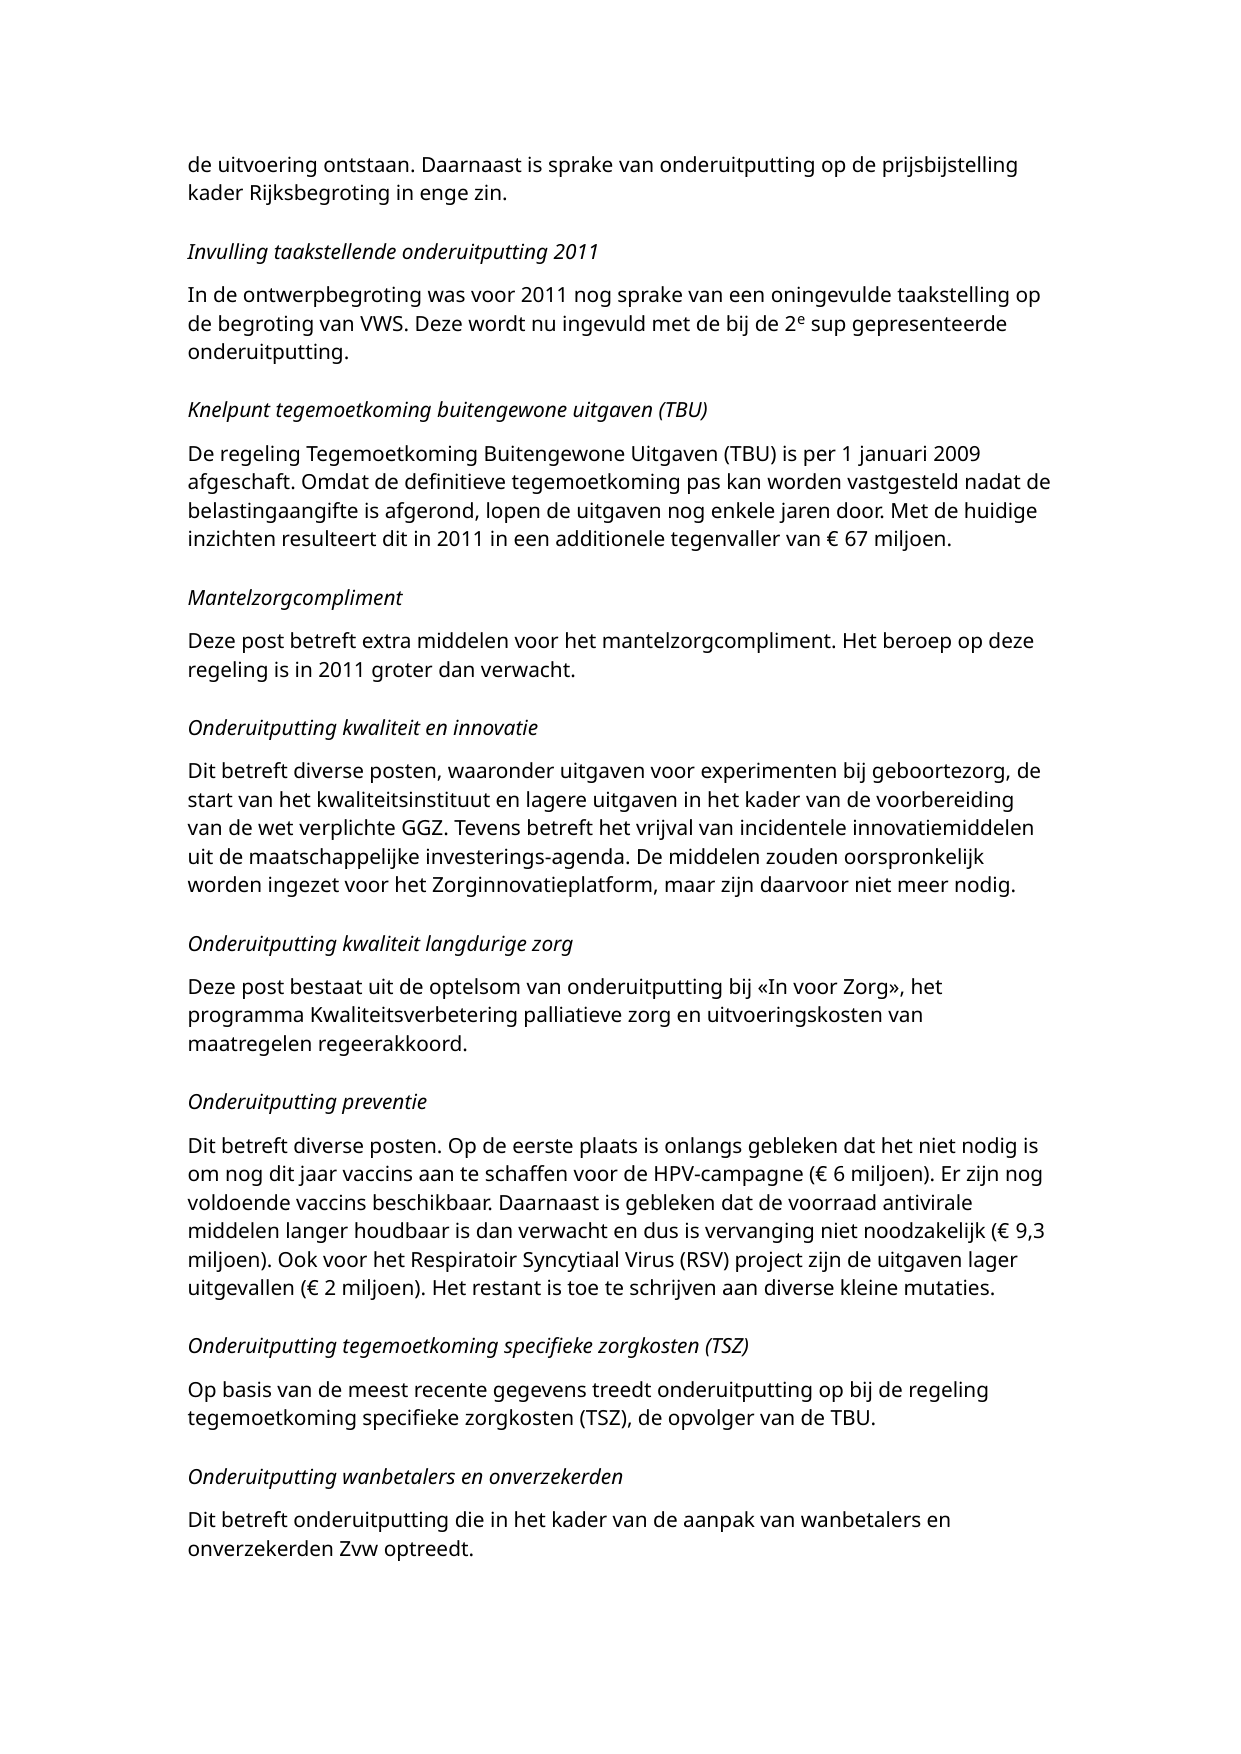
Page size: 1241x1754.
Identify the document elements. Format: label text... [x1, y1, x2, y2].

text Dit betreft onderuitputting die in het kader van de aanpak van wanbetalers en onverzekerden Zvw optreedt. [187, 1505, 1053, 1562]
text Onderuitputting preventie [187, 1087, 1053, 1116]
text Knelpunt tegemoetkoming buitengewone uitgaven (TBU) [187, 396, 1053, 424]
text Onderuitputting kwaliteit langdurige zorg [187, 929, 1053, 957]
text In de ontwerpbegroting was voor 2011 nog sprake van een oningevulde taakstelling op de begroting van VWS. Deze wordt nu ingevuld met de bij de 2e sup gepresenteerde onderuitputting. [187, 280, 1053, 366]
text Deze post bestaat uit de optelsom van onderuitputting bij «In voor Zorg», het programma Kwaliteitsverbetering palliatieve zorg en uitvoeringskosten van maatregelen regeerakkoord. [187, 972, 1053, 1057]
text Mantelzorgcompliment [187, 583, 1053, 611]
text de uitvoering ontstaan. Daarnaast is sprake van onderuitputting op de prijsbijstelling kader Rijksbegroting in enge zin. [187, 150, 1053, 207]
text Dit betreft diverse posten. Op de eerste plaats is onlangs gebleken dat het niet nodig is om nog dit jaar vaccins aan te schaffen voor de HPV-campagne (€ 6 miljoen). Er zijn nog voldoende vaccins beschikbaar. Daarnaast is gebleken dat de voorraad antivirale middelen langer houdbaar is dan verwacht en dus is vervanging niet noodzakelijk (€ 9,3 miljoen). Ook voor het Respiratoir Syncytiaal Virus (RSV) project zijn de uitgaven lager uitgevallen (€ 2 miljoen). Het restant is toe te schrijven aan diverse kleine mutaties. [187, 1131, 1053, 1302]
text Deze post betreft extra middelen voor het mantelzorgcompliment. Het beroep op deze regeling is in 2011 groter dan verwacht. [187, 626, 1053, 683]
text Onderuitputting wanbetalers en onverzekerden [187, 1462, 1053, 1490]
text Onderuitputting tegemoetkoming specifieke zorgkosten (TSZ) [187, 1332, 1053, 1360]
text Dit betreft diverse posten, waaronder uitgaven voor experimenten bij geboortezorg, de start van het kwaliteitsinstituut en lagere uitgaven in het kader van de voorbereiding van de wet verplichte GGZ. Tevens betreft het vrijval van incidentele innovatiemiddelen uit de maatschappelijke investerings-agenda. De middelen zouden oorspronkelijk worden ingezet voor het Zorginnovatieplatform, maar zijn daarvoor niet meer nodig. [187, 757, 1053, 899]
text Invulling taakstellende onderuitputting 2011 [187, 237, 1053, 265]
text Onderuitputting kwaliteit en innovatie [187, 713, 1053, 742]
text De regeling Tegemoetkoming Buitengewone Uitgaven (TBU) is per 1 januari 2009 afgeschaft. Omdat de definitieve tegemoetkoming pas kan worden vastgesteld nadat de belastingaangifte is afgerond, lopen de uitgaven nog enkele jaren door. Met de huidige inzichten resulteert dit in 2011 in een additionele tegenvaller van € 67 miljoen. [187, 439, 1053, 553]
text Op basis van de meest recente gegevens treedt onderuitputting op bij de regeling tegemoetkoming specifieke zorgkosten (TSZ), de opvolger van de TBU. [187, 1375, 1053, 1432]
